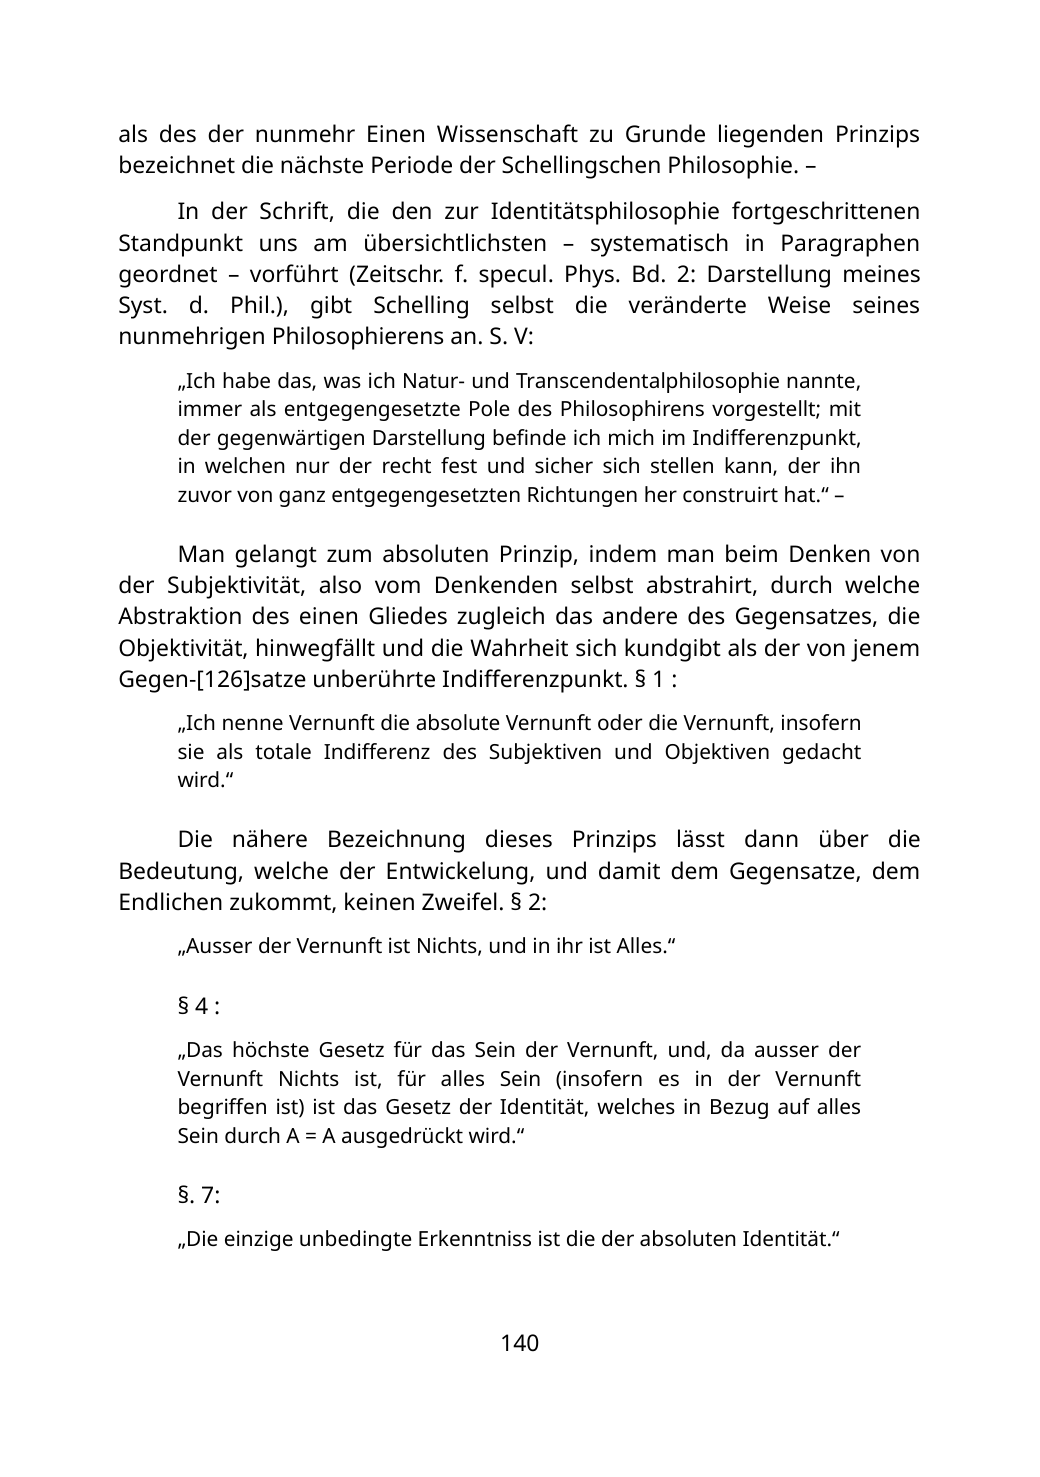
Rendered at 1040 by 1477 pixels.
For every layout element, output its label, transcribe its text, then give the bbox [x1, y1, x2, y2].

text „Die einzige unbedingte Erkenntniss ist die der absoluten Identität.“ [177, 1224, 862, 1253]
text „Ausser der Vernunft ist Nichts, und in ihr ist Alles.“ [177, 932, 862, 960]
text „Das höchste Gesetz für das Sein der Vernunft, und, da ausser der Vernunft Nichts ist, für alles Sein (insofern es in der Vernunft begriffen ist) ist das Gesetz der Identität, welches in Bezug auf alles Sein durch A = A ausgedrückt wird.“ [177, 1035, 862, 1149]
text In der Schrift, die den zur Identitätsphilosophie fortgeschrittenen Standpunkt uns am übersichtlichsten – systematisch in Paragraphen geordnet – vorführt (Zeitschr. f. specul. Phys. Bd. 2: Darstellung meines Syst. d. Phil.), gibt Schelling selbst die veränderte Weise seines nunmehrigen Philosophierens an. S. V: [118, 195, 921, 351]
text Man gelangt zum absoluten Prinzip, indem man beim Denken von der Subjektivität, also vom Denkenden selbst abstrahirt, durch welche Abstraktion des einen Gliedes zugleich das andere des Gegensatzes, die Objektivität, hinwegfällt und die Wahrheit sich kundgibt als der von jenem Gegen-[126]satze unberührte Indifferenzpunkt. § 1 : [118, 538, 921, 694]
text „Ich nenne Vernunft die absolute Vernunft oder die Vernunft, insofern sie als totale Indifferenz des Subjektiven und Objektiven gedacht wird.“ [177, 708, 862, 794]
text als des der nunmehr Einen Wissenschaft zu Grunde liegenden Prinzips bezeichnet die nächste Periode der Schellingschen Philosophie. – [118, 118, 921, 181]
text Die nähere Bezeichnung dieses Prinzips lässt dann über die Bedeutung, welche der Entwickelung, und damit dem Gegensatze, dem Endlichen zukommt, keinen Zweifel. § 2: [118, 823, 921, 917]
text § 4 : [118, 989, 921, 1021]
text „Ich habe das, was ich Natur- und Transcendentalphilosophie nannte, immer als entgegengesetzte Pole des Philosophirens vorgestellt; mit der gegenwärtigen Darstellung befinde ich mich im Indifferenzpunkt, in welchen nur der recht fest und sicher sich stellen kann, der ihn zuvor von ganz entgegengesetzten Richtungen her construirt hat.“ – [177, 366, 862, 508]
text §. 7: [118, 1179, 921, 1210]
